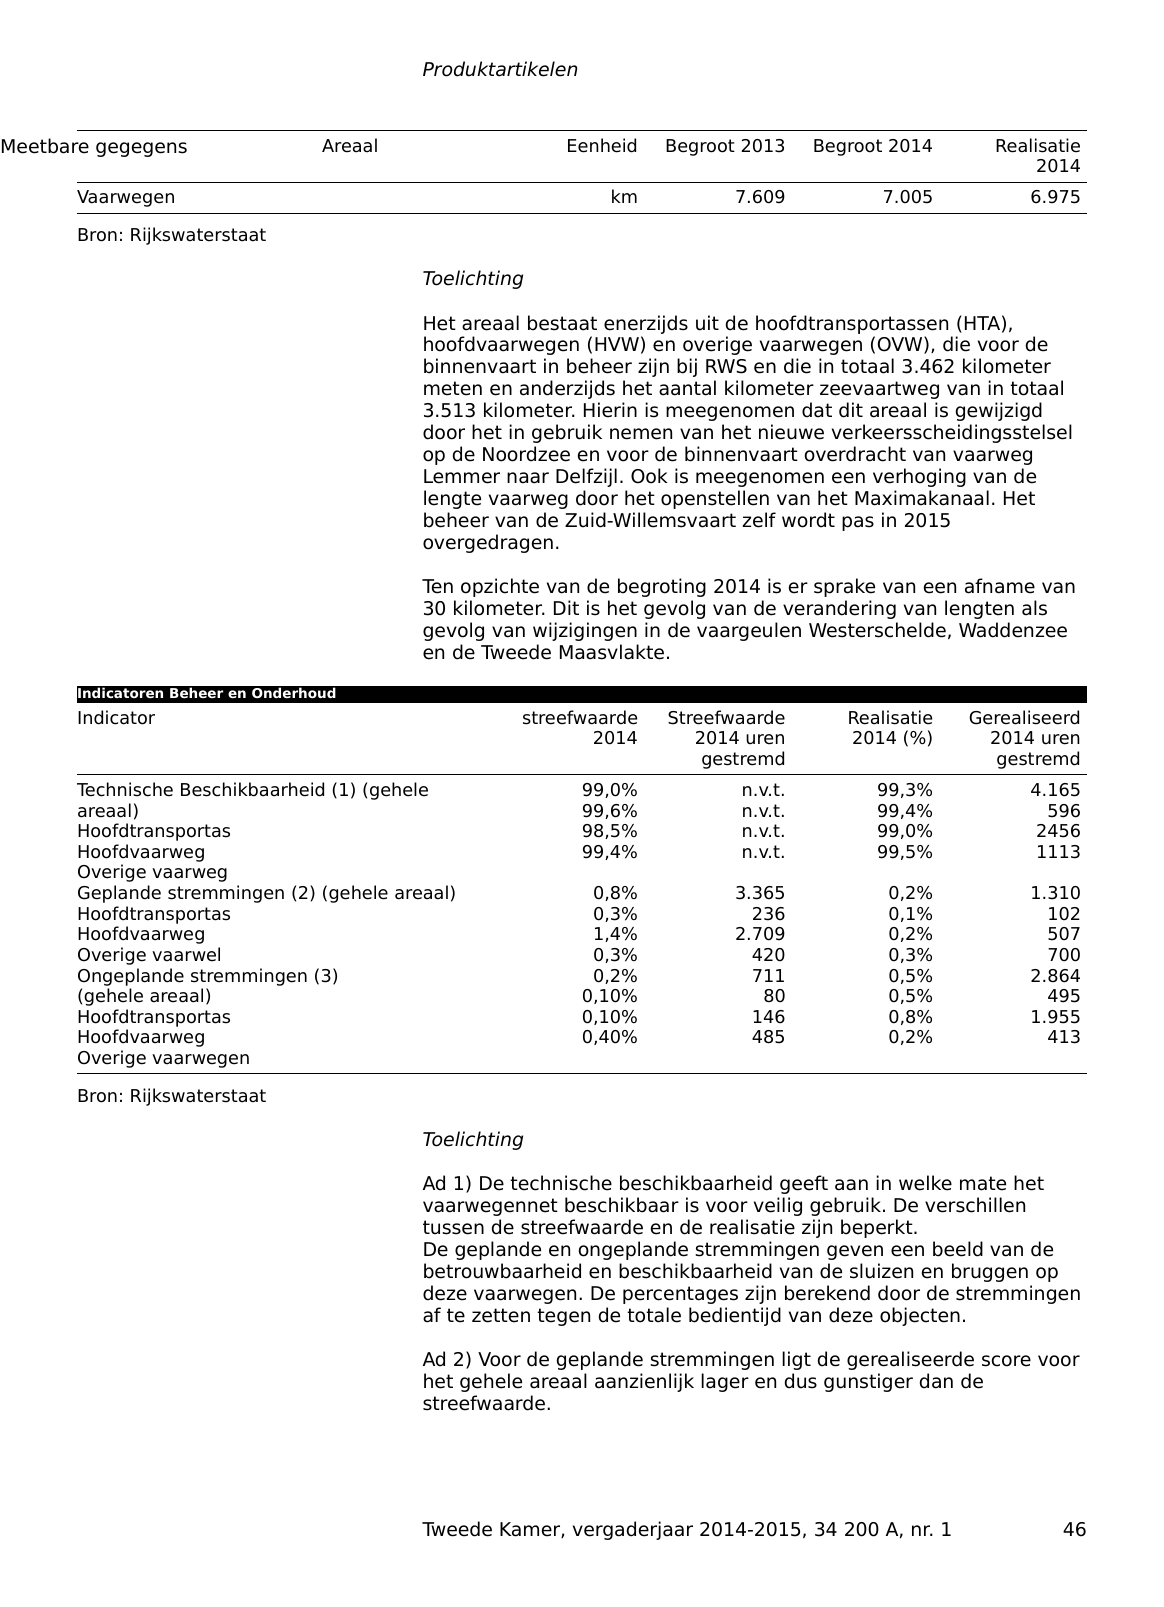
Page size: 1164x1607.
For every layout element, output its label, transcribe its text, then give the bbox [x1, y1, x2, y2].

table_cell streefwaarde 2014 [496, 703, 644, 774]
table_header Begroot 2014 [791, 131, 939, 182]
text Ad 2) Voor de geplande stremmingen ligt de gerealiseerde score voor het gehele areaal aanzienlijk lager en dus gunstiger dan de streefwaarde. [422, 1349, 1087, 1415]
text Ad 1) De technische beschikbaarheid geeft aan in welke mate het vaarwegennet beschikbaar is voor veilig gebruik. De verschillen tussen de streefwaarde en de realisatie zijn beperkt. [422, 1173, 1087, 1239]
table_cell 2.864 495 1.955 413 [939, 966, 1087, 1073]
table_cell 3.365 236 2.709 420 [644, 883, 791, 966]
table_cell 99,0% 99,6% 98,5% 99,4% [496, 775, 644, 883]
table_cell Bron: Rijkswaterstaat [77, 214, 1087, 246]
subtitle Toelichting [422, 268, 1087, 290]
table_cell 0,8% 0,3% 1,4% 0,3% [496, 883, 644, 966]
table_cell Geplande stremmingen (2) (gehele areaal) Hoofdtransportas Hoofdvaarweg Overige vaarwel [77, 883, 496, 966]
subtitle Toelichting [422, 1129, 1087, 1151]
table_cell 7.609 [644, 183, 791, 213]
text De geplande en ongeplande stremmingen geven een beeld van de betrouwbaarheid en beschikbaarheid van de sluizen en bruggen op deze vaarwegen. De percentages zijn berekend door de stremmingen af te zetten tegen de totale bedientijd van deze objecten. [422, 1239, 1087, 1327]
table_header Begroot 2013 [644, 131, 791, 182]
table_cell n.v.t. n.v.t. n.v.t. n.v.t. [644, 775, 791, 883]
table_cell 0,5% 0,5% 0,8% 0,2% [791, 966, 939, 1073]
table_header Eenheid [496, 131, 644, 182]
table_cell Streefwaarde 2014 uren gestremd [644, 703, 791, 774]
table_cell 7.005 [791, 183, 939, 213]
table_cell Realisatie 2014 (%) [791, 703, 939, 774]
table_cell 4.165 596 2456 1113 [939, 775, 1087, 883]
table_cell Indicator [77, 703, 496, 774]
table_cell 0,2% 0,10% 0,10% 0,40% [496, 966, 644, 1073]
table_cell Gerealiseerd 2014 uren gestremd [939, 703, 1087, 774]
table_cell Technische Beschikbaarheid (1) (gehele areaal) Hoofdtransportas Hoofdvaarweg Overige vaarweg [77, 775, 496, 883]
table_header Indicatoren Beheer en Onderhoud [77, 686, 1087, 702]
text Ten opzichte van de begroting 2014 is er sprake van een afname van 30 kilometer. Dit is het gevolg van de verandering van lengten als gevolg van wijzigingen in de vaargeulen Westerschelde, Waddenzee en de Tweede Maasvlakte. [422, 576, 1087, 664]
table_cell Ongeplande stremmingen (3) (gehele areaal) Hoofdtransportas Hoofdvaarweg Overige vaarwegen [77, 966, 496, 1073]
table_cell 1.310 102 507 700 [939, 883, 1087, 966]
table_cell 99,3% 99,4% 99,0% 99,5% [791, 775, 939, 883]
table_header Realisatie 2014 [939, 131, 1087, 182]
table_cell 6.975 [939, 183, 1087, 213]
table_cell Vaarwegen [77, 183, 496, 213]
table_header Areaal [0, 131, 496, 182]
table_cell 711 80 146 485 [644, 966, 791, 1073]
table_cell 0,2% 0,1% 0,2% 0,3% [791, 883, 939, 966]
table_cell km [496, 183, 644, 213]
table_cell Bron: Rijkswaterstaat [77, 1074, 1087, 1107]
text Het areaal bestaat enerzijds uit de hoofdtransportassen (HTA), hoofdvaarwegen (HVW) en overige vaarwegen (OVW), die voor de binnenvaart in beheer zijn bij RWS en die in totaal 3.462 kilometer meten en anderzijds het aantal kilometer zeevaartweg van in totaal 3.513 kilometer. Hierin is meegenomen dat dit areaal is gewijzigd door het in gebruik nemen van het nieuwe verkeersscheidingsstelsel op de Noordzee en voor de binnenvaart overdracht van vaarweg Lemmer naar Delfzijl. Ook is meegenomen een verhoging van de lengte vaarweg door het openstellen van het Maximakanaal. Het beheer van de Zuid-Willemsvaart zelf wordt pas in 2015 overgedragen. [422, 312, 1087, 554]
